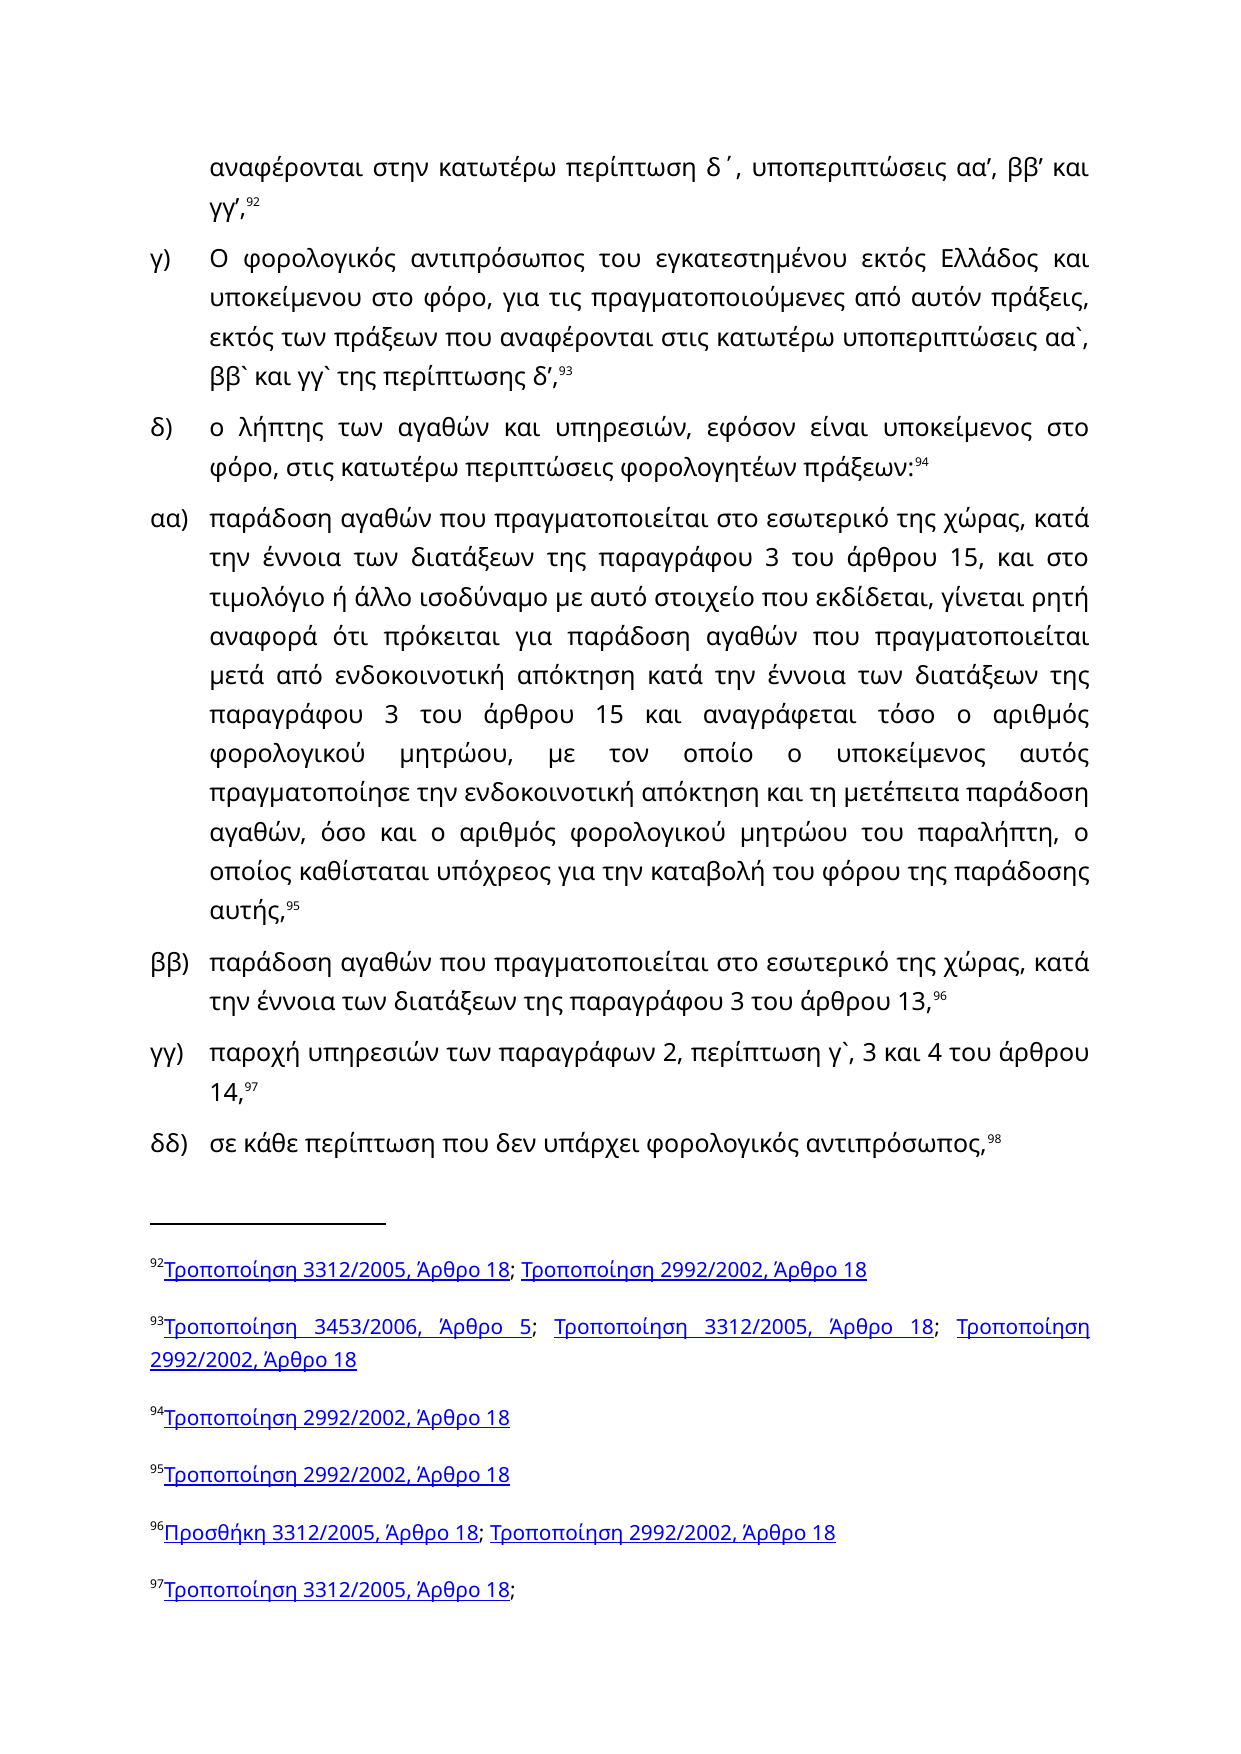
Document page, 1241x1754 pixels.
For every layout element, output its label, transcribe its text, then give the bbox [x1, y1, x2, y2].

list γγ) παροχή υπηρεσιών των παραγράφων 2, περίπτωση γ`, 3 και 4 του άρθρου 14, [150, 1035, 1090, 1108]
list αναφέρονται στην κατωτέρω περίπτωση δ΄, υποπεριπτώσεις αα’, ββ’ και γγ’, [150, 150, 1090, 223]
list αα) παράδοση αγαθών που πραγματοποιείται στο εσωτερικό της χώρας, κατά την έννοια των διατάξεων της παραγράφου 3 του άρθρου 15, και στο τιμολόγιο ή άλλο ισοδύναμο με αυτό στοιχείο που εκδίδεται, γίνεται ρητή αναφορά ότι πρόκειται για παράδοση αγαθών που πραγματοποιείται μετά από ενδοκοινοτική απόκτηση κατά την έννοια των διατάξεων της παραγράφου 3 του άρθρου 15 και αναγράφεται τόσο ο αριθμός φορολογικού μητρώου, με τον οποίο ο υποκείμενος αυτός πραγματοποίησε την ενδοκοινοτική απόκτηση και τη μετέπειτα παράδοση αγαθών, όσο και ο αριθμός φορολογικού μητρώου του παραλήπτη, ο οποίος καθίσταται υπόχρεος για την καταβολή του φόρου της παράδοσης αυτής, [150, 501, 1090, 927]
text Τροποποίηση 2992/2002, Άρθρο 18 [150, 1403, 1090, 1431]
text Τροποποίηση 3453/2006, Άρθρο 5; Τροποποίηση 3312/2005, Άρθρο 18; Τροποποίηση 2992/2002, Άρθρο 18 [150, 1312, 1090, 1373]
text Τροποποίηση 3312/2005, Άρθρο 18; [150, 1576, 1090, 1604]
text Τροποποίηση 2992/2002, Άρθρο 18 [150, 1460, 1090, 1489]
list ββ) παράδοση αγαθών που πραγματοποιείται στο εσωτερικό της χώρας, κατά την έννοια των διατάξεων της παραγράφου 3 του άρθρου 13, [150, 944, 1090, 1017]
list δ) ο λήπτης των αγαθών και υπηρεσιών, εφόσον είναι υποκείμενος στο φόρο, στις κατωτέρω περιπτώσεις φορολογητέων πράξεων: [150, 410, 1090, 483]
list γ) Ο φορολογικός αντιπρόσωπος του εγκατεστημένου εκτός Ελλάδος και υποκείμενου στο φόρο, για τις πραγματοποιούμενες από αυτόν πράξεις, εκτός των πράξεων που αναφέρονται στις κατωτέρω υποπεριπτώσεις αα`, ββ` και γγ` της περίπτωσης δ’, [150, 241, 1090, 392]
text Τροποποίηση 3312/2005, Άρθρο 18; Τροποποίηση 2992/2002, Άρθρο 18 [150, 1255, 1090, 1283]
list δδ) σε κάθε περίπτωση που δεν υπάρχει φορολογικός αντιπρόσωπος, [150, 1126, 1090, 1160]
text Προσθήκη 3312/2005, Άρθρο 18; Τροποποίηση 2992/2002, Άρθρο 18 [150, 1518, 1090, 1546]
